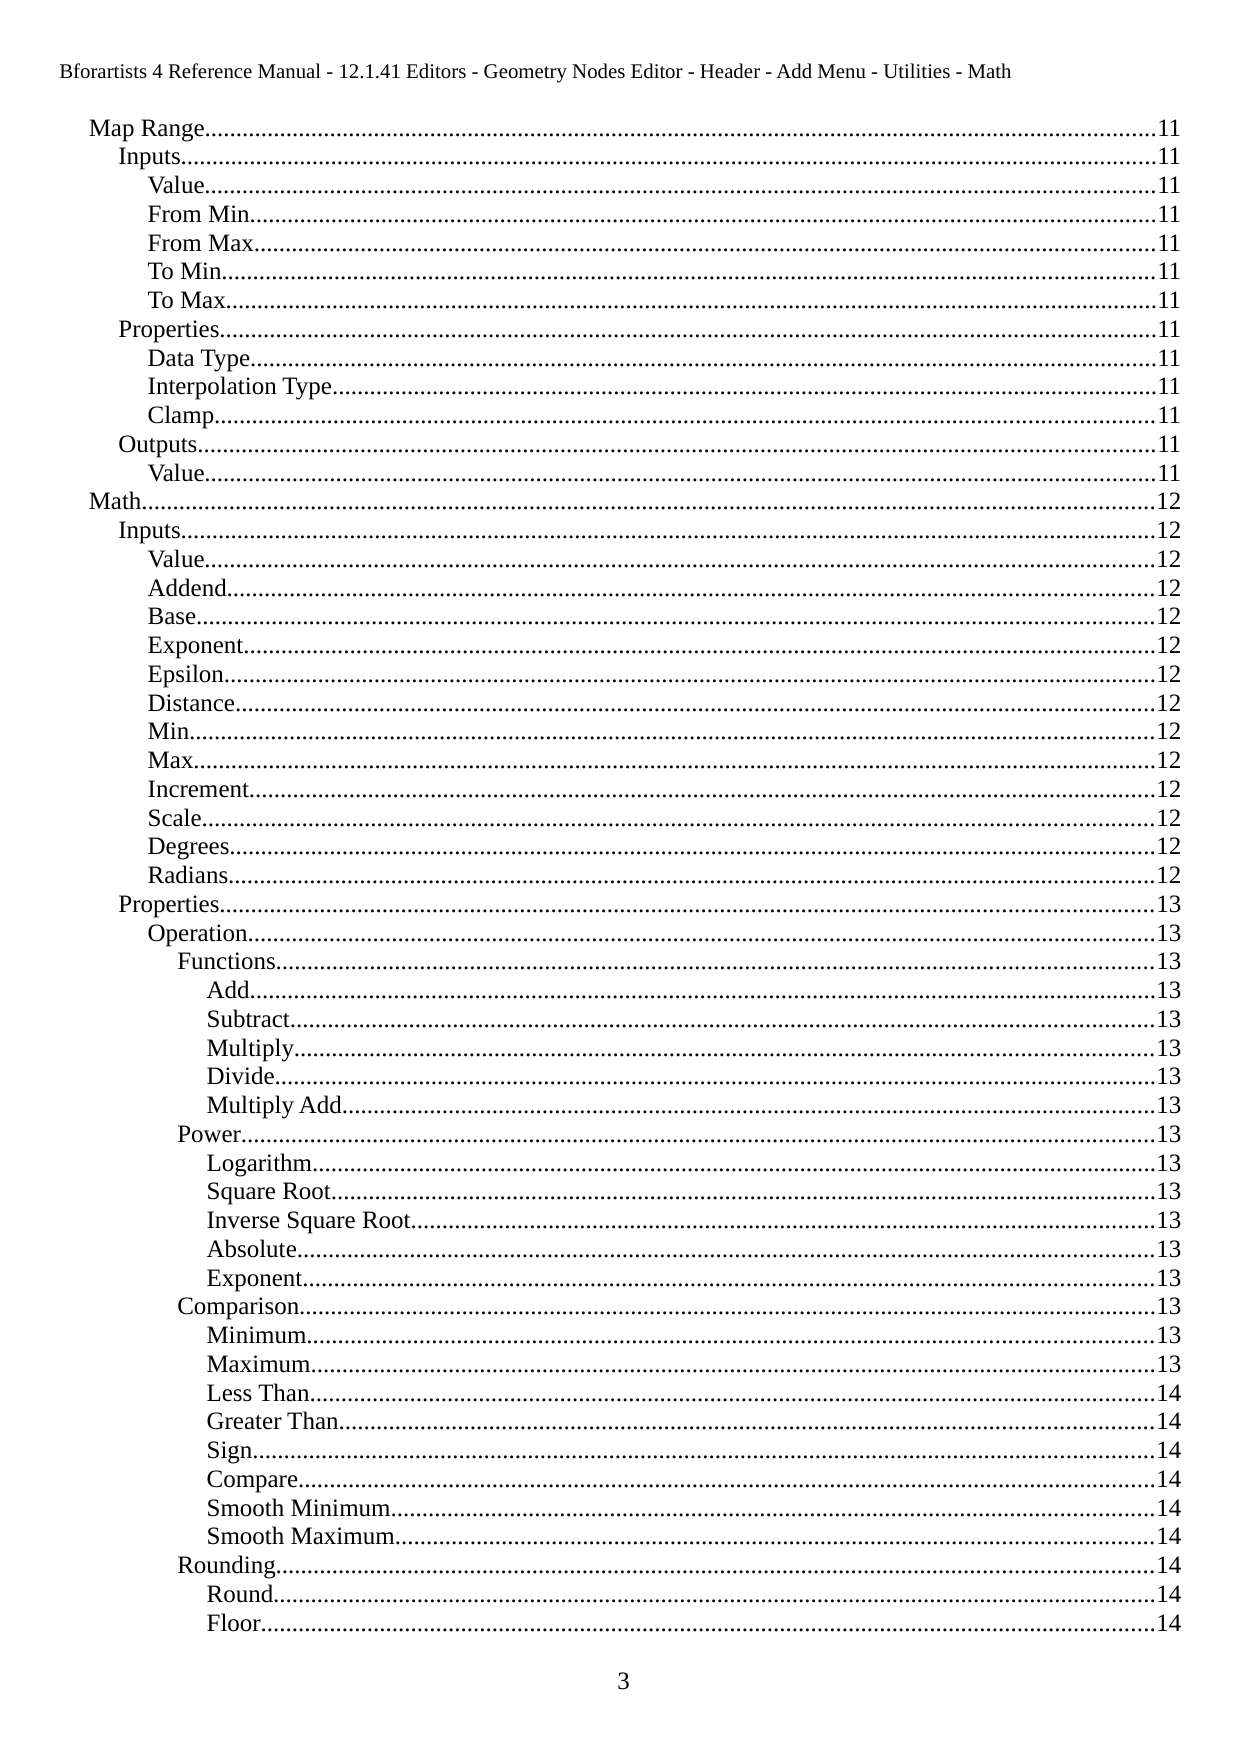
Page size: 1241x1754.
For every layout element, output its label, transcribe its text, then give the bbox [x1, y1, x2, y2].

text To Max 11 [147, 285, 1181, 314]
text Comparison 13 [177, 1291, 1181, 1320]
text Multiply 13 [206, 1033, 1181, 1061]
text Rounding 14 [177, 1550, 1181, 1579]
text Exponent 13 [206, 1263, 1181, 1291]
text Properties 13 [118, 889, 1181, 918]
text Inputs 11 [118, 141, 1181, 170]
text Power 13 [177, 1119, 1181, 1148]
text Clamp 11 [147, 400, 1181, 429]
text Value 11 [147, 170, 1181, 199]
text Less Than 14 [206, 1378, 1181, 1406]
text Smooth Maximum 14 [206, 1521, 1181, 1550]
text Square Root 13 [206, 1176, 1181, 1205]
text Scale 12 [147, 803, 1181, 831]
text Addend 12 [147, 573, 1181, 601]
text Multiply Add 13 [206, 1090, 1181, 1119]
text From Max 11 [147, 228, 1181, 256]
text To Min 11 [147, 256, 1181, 285]
text Increment 12 [147, 774, 1181, 803]
text Inverse Square Root 13 [206, 1205, 1181, 1234]
text Operation 13 [147, 918, 1181, 946]
text Math 12 [88, 486, 1181, 515]
text Degrees 12 [147, 831, 1181, 860]
text Divide 13 [206, 1061, 1181, 1090]
text Maximum 13 [206, 1349, 1181, 1378]
text Epsilon 12 [147, 659, 1181, 688]
text Properties 11 [118, 314, 1181, 343]
text Subtract 13 [206, 1004, 1181, 1033]
text Absolute 13 [206, 1234, 1181, 1263]
text Value 12 [147, 544, 1181, 573]
text Floor 14 [206, 1608, 1181, 1636]
text Greater Than 14 [206, 1406, 1181, 1435]
text Interpolation Type 11 [147, 371, 1181, 400]
text Radians 12 [147, 860, 1181, 889]
text Base 12 [147, 601, 1181, 630]
text Value 11 [147, 458, 1181, 486]
text Minimum 13 [206, 1320, 1181, 1349]
text Logarithm 13 [206, 1148, 1181, 1176]
text Smooth Minimum 14 [206, 1493, 1181, 1521]
text Inputs 12 [118, 515, 1181, 544]
text Round 14 [206, 1579, 1181, 1608]
text Data Type 11 [147, 343, 1181, 371]
text Distance 12 [147, 688, 1181, 716]
text Max 12 [147, 745, 1181, 774]
text Functions 13 [177, 946, 1181, 975]
text Map Range 11 [88, 113, 1181, 141]
text Outputs 11 [118, 429, 1181, 458]
text Exponent 12 [147, 630, 1181, 659]
text Sign 14 [206, 1435, 1181, 1464]
text Compare 14 [206, 1464, 1181, 1493]
text From Min 11 [147, 199, 1181, 228]
text Add 13 [206, 975, 1181, 1004]
text Min 12 [147, 716, 1181, 745]
